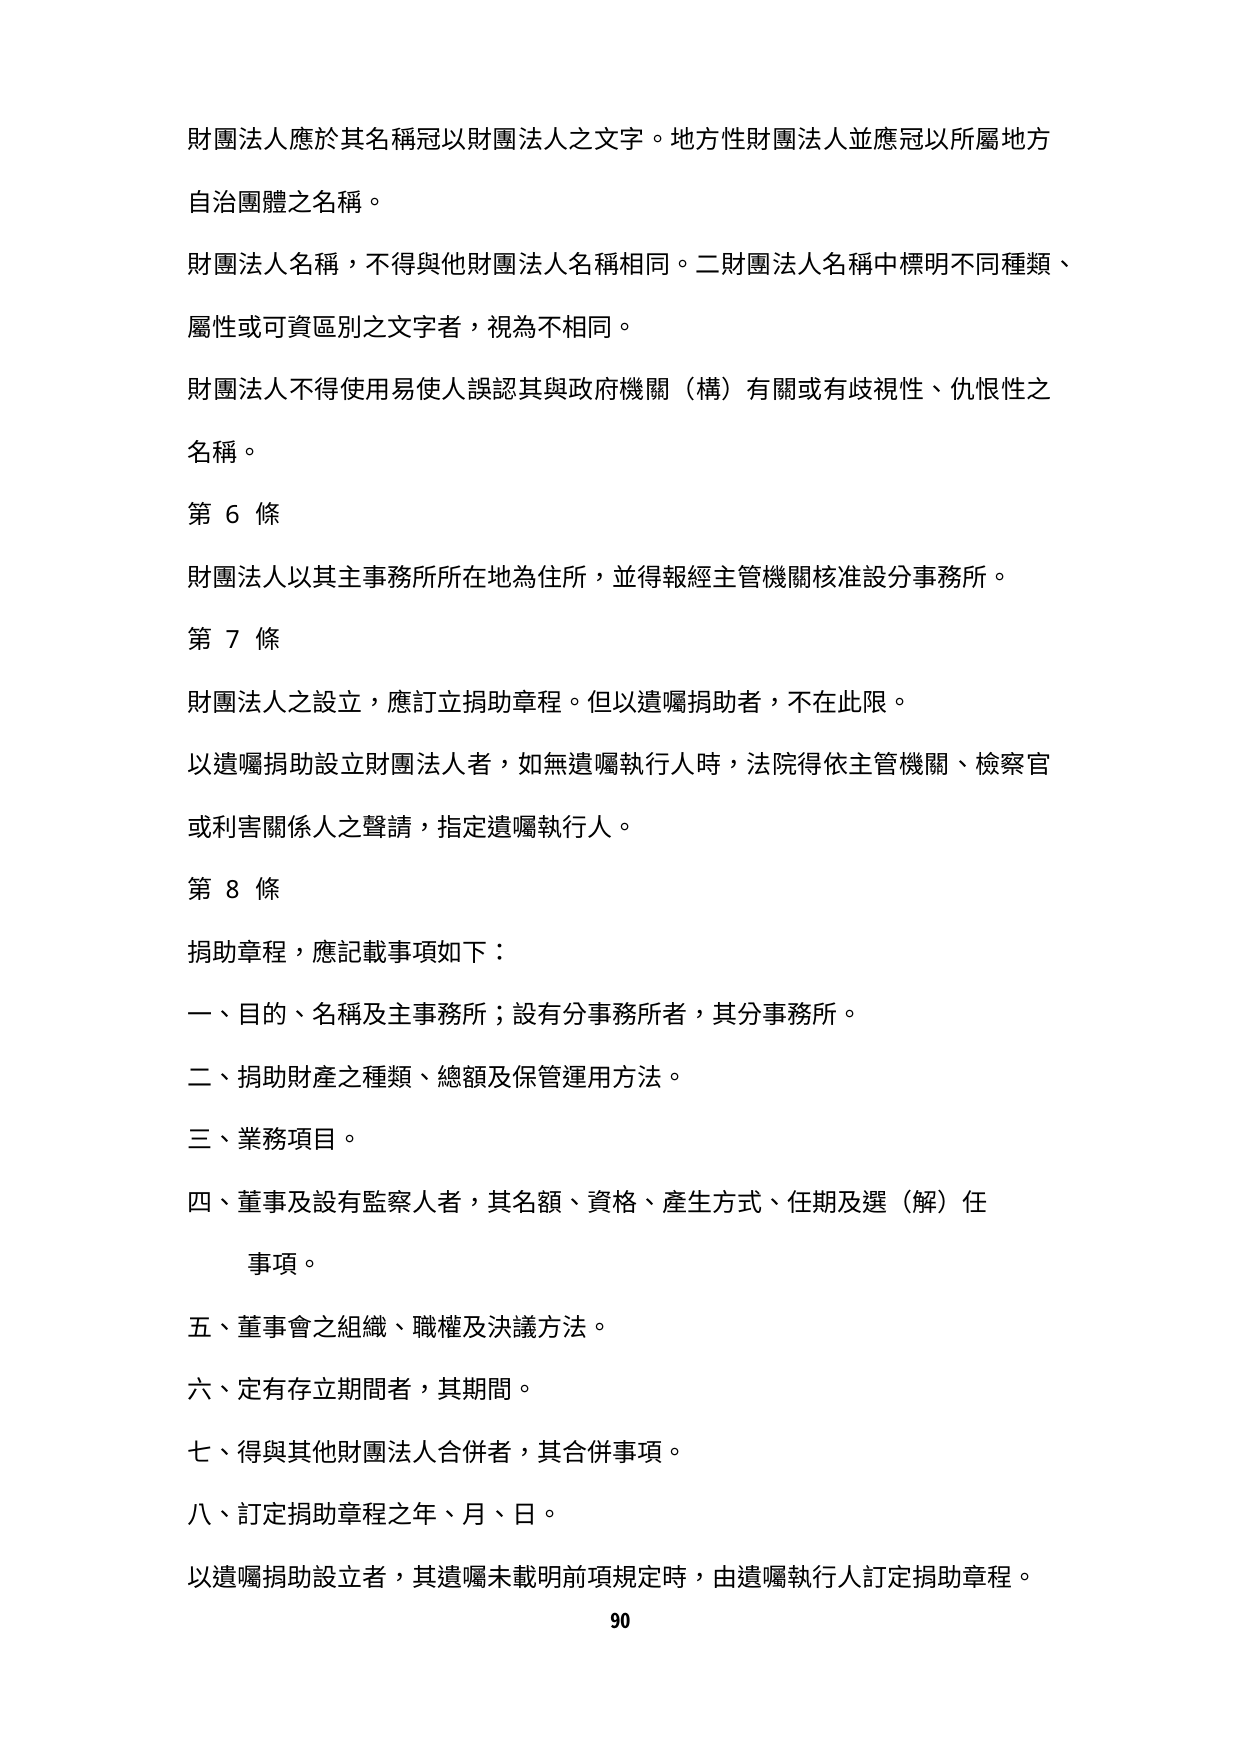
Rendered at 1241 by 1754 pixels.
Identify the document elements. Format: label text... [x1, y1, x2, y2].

text 財團法人應於其名稱冠以財團法人之文字。地方性財團法人並應冠以所屬地方自治團體之名稱。 [187, 96, 1053, 221]
text 六、定有存立期間者，其期間。 [187, 1346, 1053, 1409]
text 財團法人名稱，不得與他財團法人名稱相同。二財團法人名稱中標明不同種類、屬性或可資區別之文字者，視為不相同。 [187, 221, 1053, 346]
text 財團法人以其主事務所所在地為住所，並得報經主管機關核准設分事務所。 [187, 534, 1053, 596]
text 四、董事及設有監察人者，其名額、資格、產生方式、任期及選（解）任 [187, 1159, 1053, 1221]
text 五、董事會之組織、職權及決議方法。 [187, 1284, 1053, 1346]
text 七、得與其他財團法人合併者，其合併事項。 [187, 1409, 1053, 1471]
text 三、業務項目。 [187, 1096, 1053, 1159]
text 財團法人之設立，應訂立捐助章程。但以遺囑捐助者，不在此限。 [187, 659, 1053, 721]
text 八、訂定捐助章程之年、月、日。 [187, 1471, 1053, 1534]
text 以遺囑捐助設立財團法人者，如無遺囑執行人時，法院得依主管機關、檢察官或利害關係人之聲請，指定遺囑執行人。 [187, 721, 1053, 846]
text 第 8 條 [187, 846, 1053, 909]
text 第 6 條 [187, 471, 1053, 534]
text 事項。 [187, 1221, 1053, 1284]
text 捐助章程，應記載事項如下： [187, 909, 1053, 971]
text 一、目的、名稱及主事務所；設有分事務所者，其分事務所。 [187, 971, 1053, 1034]
text 二、捐助財產之種類、總額及保管運用方法。 [187, 1034, 1053, 1096]
text 財團法人不得使用易使人誤認其與政府機關（構）有關或有歧視性、仇恨性之名稱。 [187, 346, 1053, 471]
text 第 7 條 [187, 596, 1053, 659]
text 以遺囑捐助設立者，其遺囑未載明前項規定時，由遺囑執行人訂定捐助章程。 [187, 1534, 1053, 1596]
